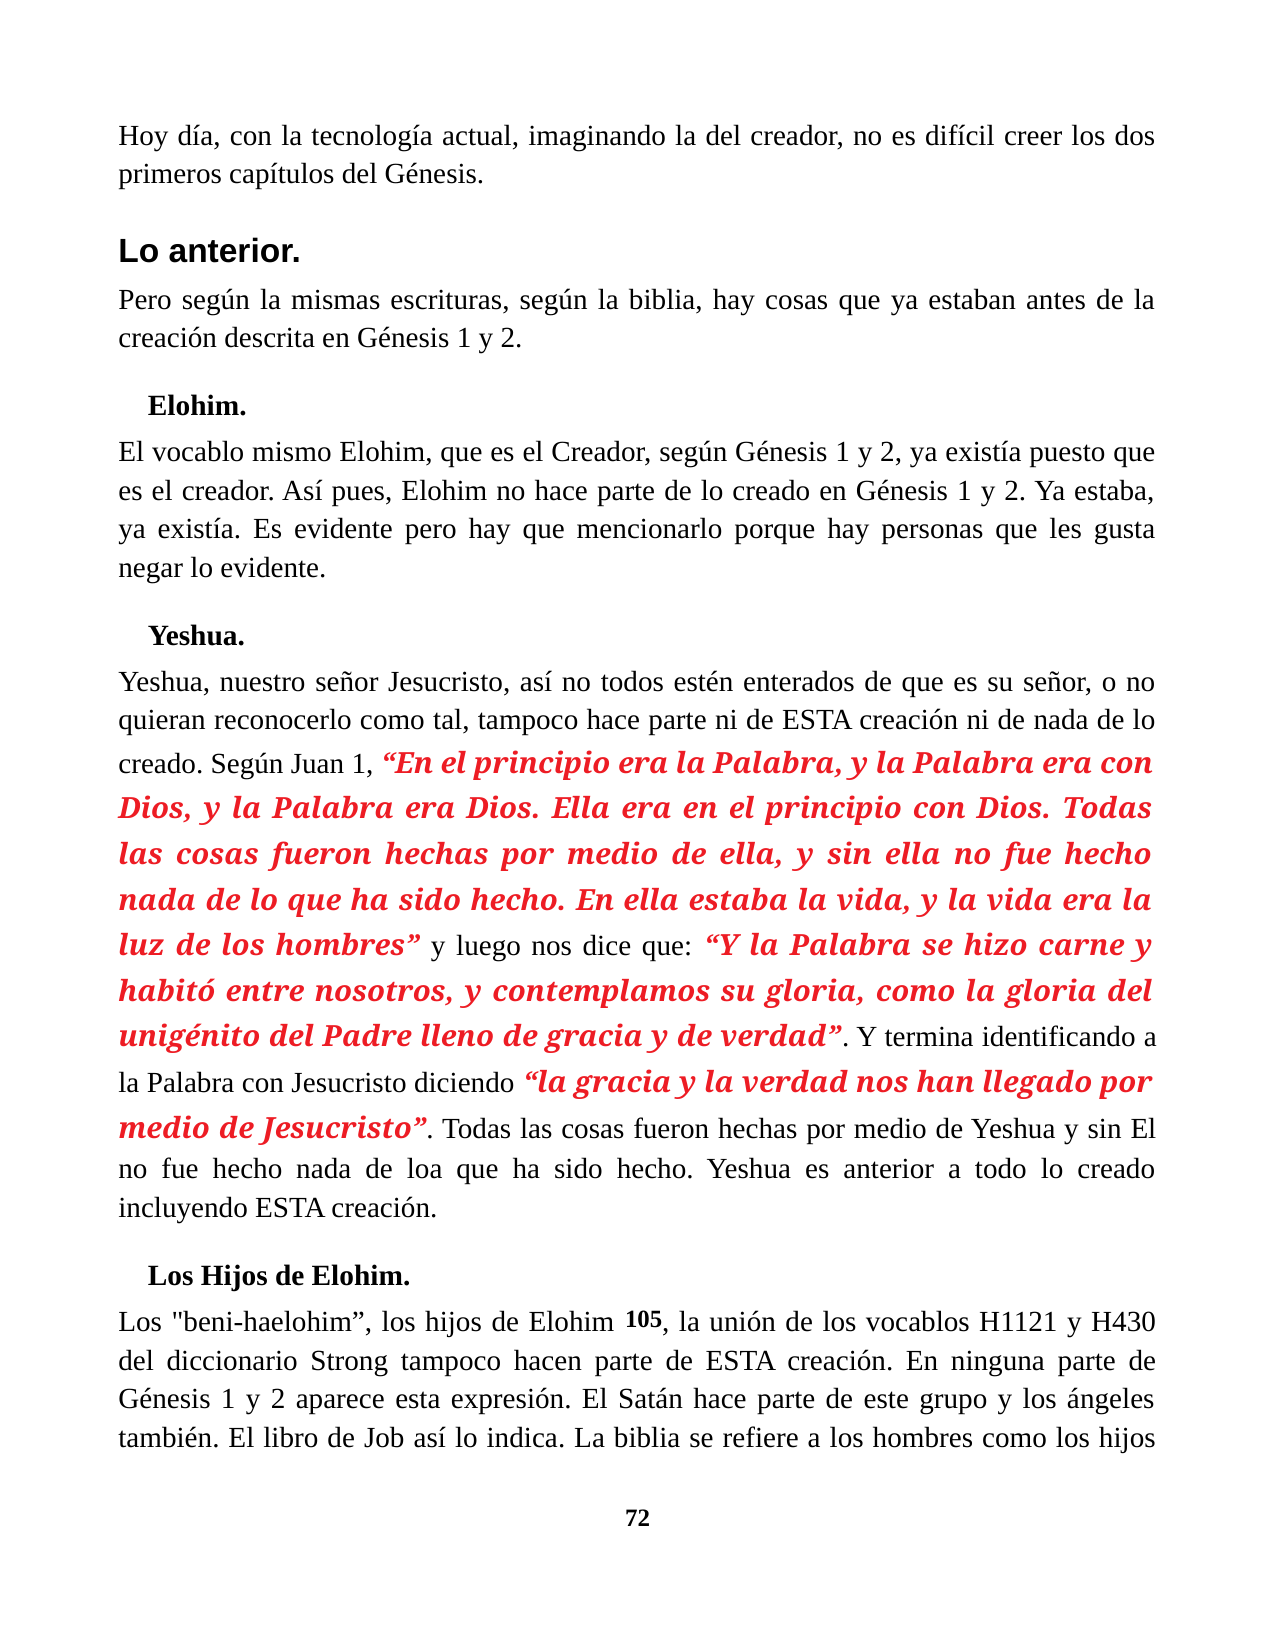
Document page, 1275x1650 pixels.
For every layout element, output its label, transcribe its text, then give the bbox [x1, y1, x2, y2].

subtitle Yeshua. [148, 618, 1157, 651]
text El vocablo mismo Elohim, que es el Creador, según Génesis 1 y 2, ya existía puesto que es el creador. Así pues, Elohim no hace parte de lo creado en Génesis 1 y 2. Ya estaba, ya existía. Es evidente pero hay que mencionarlo porque hay personas que les gusta negar lo evidente. [118, 434, 1157, 583]
subtitle Los Hijos de Elohim. [148, 1258, 1157, 1292]
subtitle Lo anterior. [118, 231, 1157, 269]
text Pero según la mismas escrituras, según la biblia, hay cosas que ya estaban antes de la creación descrita en Génesis 1 y 2. [118, 282, 1157, 354]
text Hoy día, con la tecnología actual, imaginando la del creador, no es difícil creer los dos primeros capítulos del Génesis. [118, 118, 1157, 190]
text Yeshua, nuestro señor Jesucristo, así no todos estén enterados de que es su señor, o no quieran reconocerlo como tal, tampoco hace parte ni de ESTA creación ni de nada de lo creado. Según Juan 1, “En el principio era la Palabra, y la Palabra era con Dios, y la Palabra era Dios. Ella era en el principio con Dios. Todas las cosas fueron hechas por medio de ella, y sin ella no fue hecho nada de lo que ha sido hecho. En ella estaba la vida, y la vida era la luz de los hombres” y luego nos dice que: “Y la Palabra se hizo carne y habitó entre nosotros, y contemplamos su gloria, como la gloria del unigénito del Padre lleno de gracia y de verdad”. Y termina identificando a la Palabra con Jesucristo diciendo “la gracia y la verdad nos han llegado por medio de Jesucristo”. Todas las cosas fueron hechas por medio de Yeshua y sin El no fue hecho nada de loa que ha sido hecho. Yeshua es anterior a todo lo creado incluyendo ESTA creación. [118, 664, 1157, 1224]
text Los "beni-haelohim”, los hijos de Elohim , la unión de los vocablos H1121 y H430 del diccionario Strong tampoco hacen parte de ESTA creación. En ninguna parte de Génesis 1 y 2 aparece esta expresión. El Satán hace parte de este grupo y los ángeles también. El libro de Job así lo indica. La biblia se refiere a los hombres como los hijos [118, 1304, 1157, 1453]
subtitle Elohim. [148, 388, 1157, 422]
